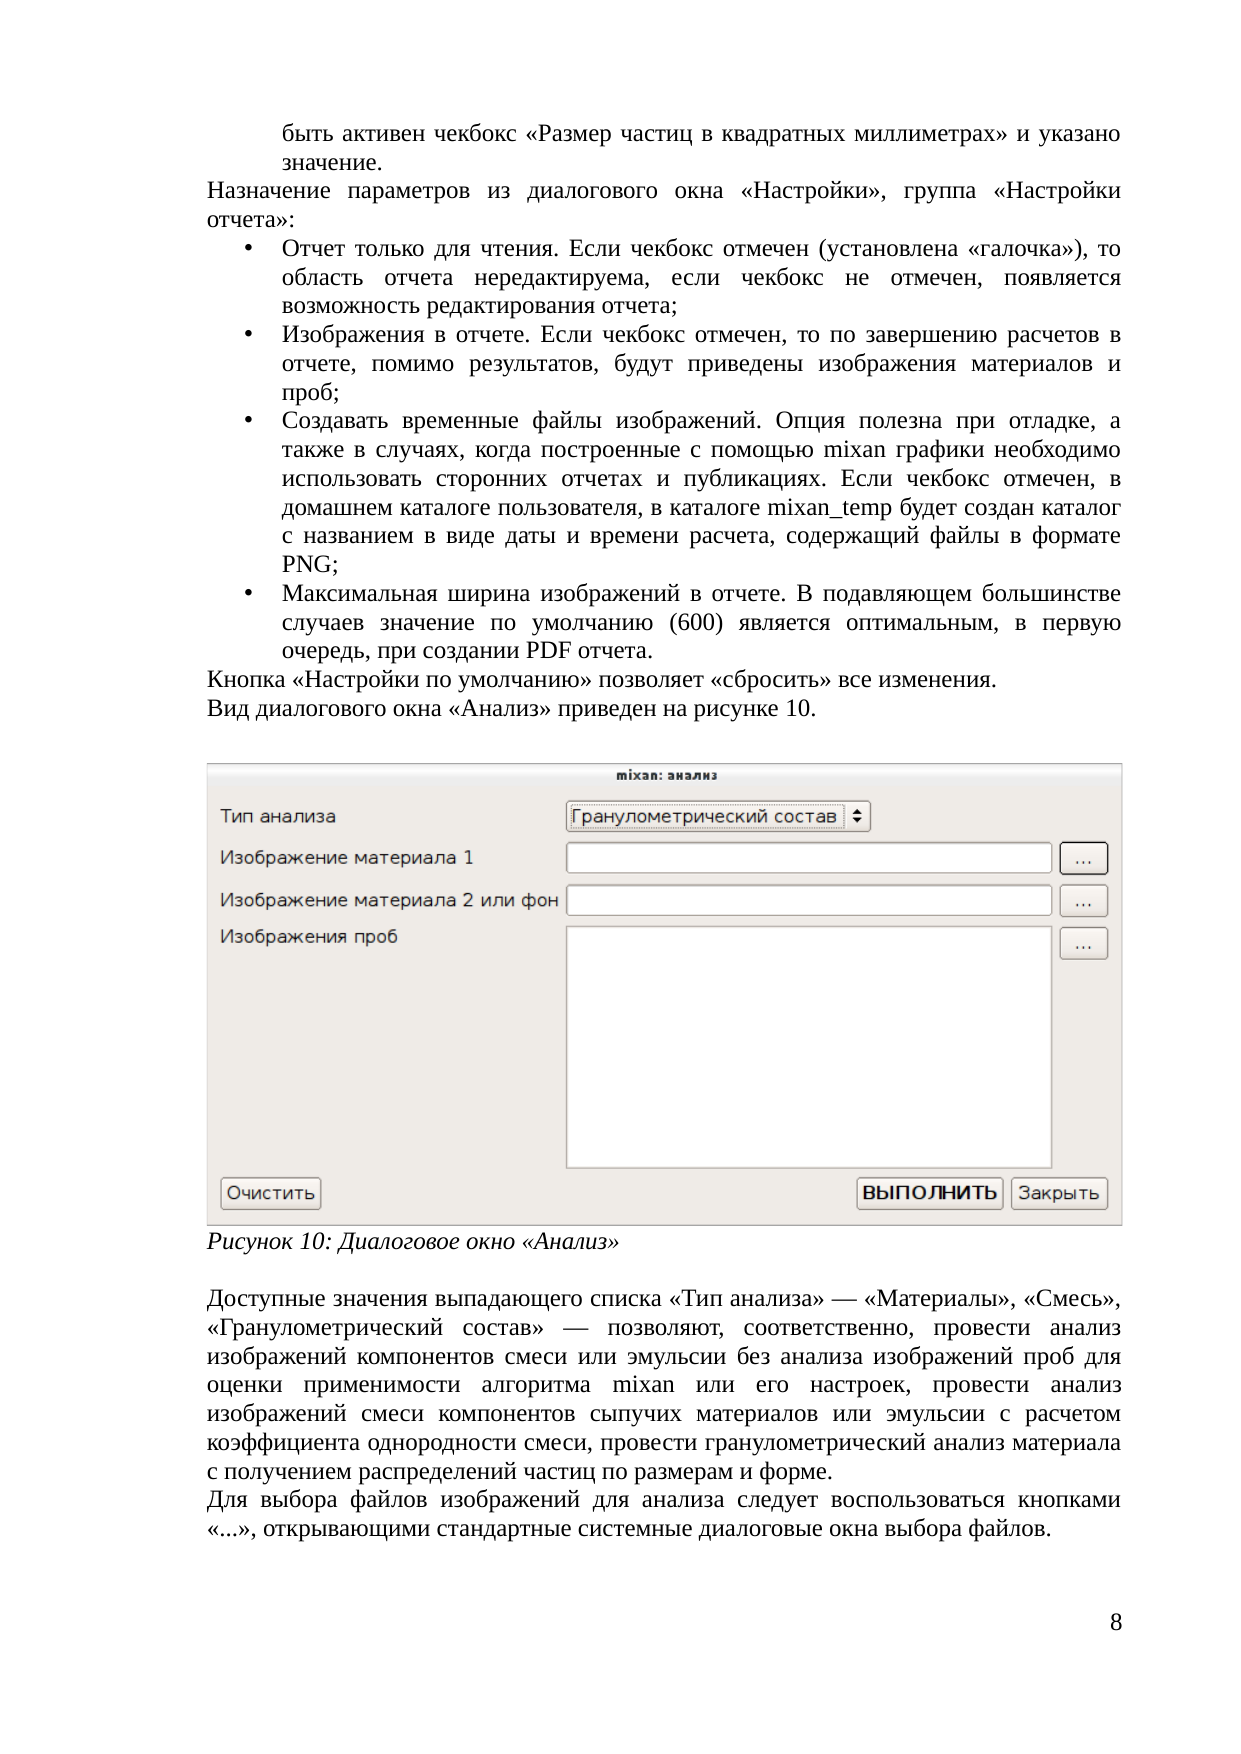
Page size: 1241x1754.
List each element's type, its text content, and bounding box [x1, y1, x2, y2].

list Изображения в отчете. Если чекбокс отмечен, то по завершению расчетов в отчете, помимо результатов, будут приведены изображения материалов и проб; [244, 319, 1122, 406]
picture [206, 763, 1123, 1226]
text Вид диалогового окна «Анализ» приведен на рисунке 10. [207, 693, 1122, 722]
text Кнопка «Настройки по умолчанию» позволяет «сбросить» все изменения. [207, 664, 1122, 693]
text Рисунок 10: Диалоговое окно «Анализ» [207, 1226, 1122, 1254]
text Назначение параметров из диалогового окна «Настройки», группа «Настройки отчета»: [207, 176, 1122, 233]
text Доступные значения выпадающего списка «Тип анализа» — «Материалы», «Смесь», «Гранулометрический состав» — позволяют, соответственно, провести анализ изображений компонентов смеси или эмульсии без анализа изображений проб для оценки применимости алгоритма mixan или его настроек, провести анализ изображений смеси компонентов сыпучих материалов или эмульсии с расчетом коэффициента однородности смеси, провести гранулометрический анализ материала с получением распределений частиц по размерам и форме. [207, 1283, 1122, 1484]
list быть активен чекбокс «Размер частиц в квадратных миллиметрах» и указано значение. [244, 118, 1122, 176]
list Максимальная ширина изображений в отчете. В подавляющем большинстве случаев значение по умолчанию (600) является оптимальным, в первую очередь, при создании PDF отчета. [244, 578, 1122, 664]
list Создавать временные файлы изображений. Опция полезна при отладке, а также в случаях, когда построенные с помощью mixan графики необходимо использовать сторонних отчетах и публикациях. Если чекбокс отмечен, в домашнем каталоге пользователя, в каталоге mixan_temp будет создан каталог с названием в виде даты и времени расчета, содержащий файлы в формате PNG; [244, 406, 1122, 578]
text Для выбора файлов изображений для анализа следует воспользоваться кнопками «...», открывающими стандартные системные диалоговые окна выбора файлов. [207, 1484, 1122, 1542]
list Отчет только для чтения. Если чекбокс отмечен (установлена «галочка»), то область отчета нередактируема, если чекбокс не отмечен, появляется возможность редактирования отчета; [244, 233, 1122, 319]
